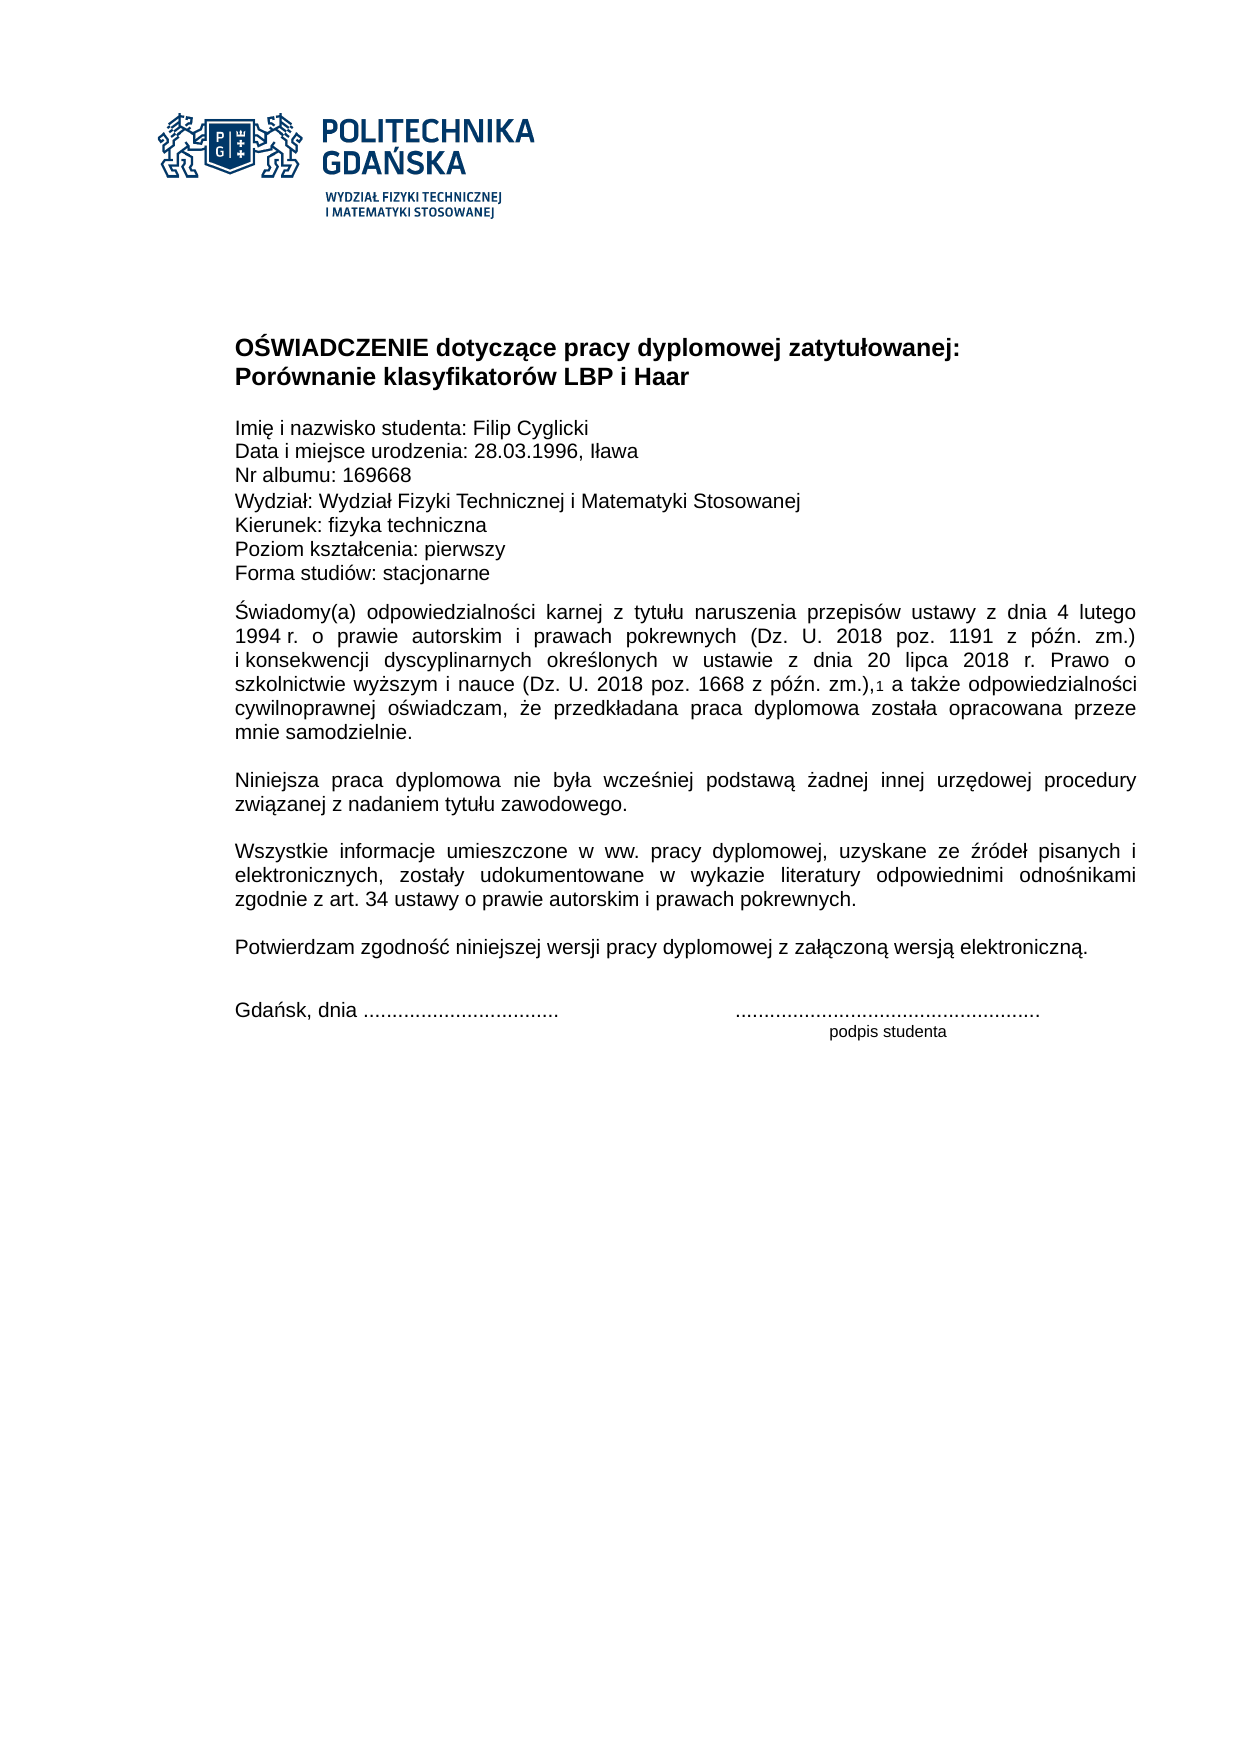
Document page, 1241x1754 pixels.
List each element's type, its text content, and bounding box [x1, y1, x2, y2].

table_cell [148, 585, 234, 983]
table_header [148, 101, 545, 266]
table_cell [148, 983, 234, 1053]
table_cell [235, 393, 1136, 415]
table_header Świadomy(a) odpowiedzialności karnej z tytułu naruszenia przepisów ustawy z dnia 4 lutego 1994 r. o prawie autorskim i prawach pokrewnych (Dz. U. 2018 poz. 1191 z późn. zm.) i konsekwencji dyscyplinarnych określonych w ustawie z dnia 20 lipca 2018 r. Prawo o szkolnictwie wyższym i nauce (Dz. U. 2018 poz. 1668 z późn. zm.),1 a także odpowiedzialności cywilnoprawnej oświadczam, że przedkładana praca dyplomowa została opracowana przeze mnie samodzielnie. Niniejsza praca dyplomowa nie była wcześniej podstawą żadnej innej urzędowej procedury związanej z nadaniem tytułu zawodowego. Wszystkie informacje umieszczone w ww. pracy dyplomowej, uzyskane ze źródeł pisanych i elektronicznych, zostały udokumentowane w wykazie literatury odpowiednimi odnośnikami zgodnie z art. 34 ustawy o prawie autorskim i prawach pokrewnych. Potwierdzam zgodność niniejszej wersji pracy dyplomowej z załączoną wersją elektroniczną. [235, 600, 1136, 983]
table_header Gdańsk, dnia .................................. [235, 998, 678, 1053]
table_header Imię i nazwisko studenta: Filip Cyglicki Data i miejsce urodzenia: 28.03.1996, Iława Nr albumu: 169668 [235, 415, 1136, 489]
picture [157, 113, 535, 219]
table_cell [148, 393, 234, 585]
table_header Poziom kształcenia: pierwszy Forma studiów: stacjonarne [235, 537, 1136, 585]
table_cell [235, 266, 1136, 331]
table_header [545, 101, 805, 266]
table_cell [148, 266, 234, 392]
table_cell [235, 983, 1136, 1053]
table_cell [235, 585, 1136, 600]
table_header ..................................................... podpis studenta [678, 998, 1098, 1053]
table_header [805, 101, 1136, 266]
table_header OŚWIADCZENIE dotyczące pracy dyplomowej zatytułowanej: Porównanie klasyfikatorów LBP i Haar [235, 331, 1136, 392]
table_header Wydział: Wydział Fizyki Technicznej i Matematyki Stosowanej Kierunek: fizyka techniczna [235, 489, 1136, 537]
